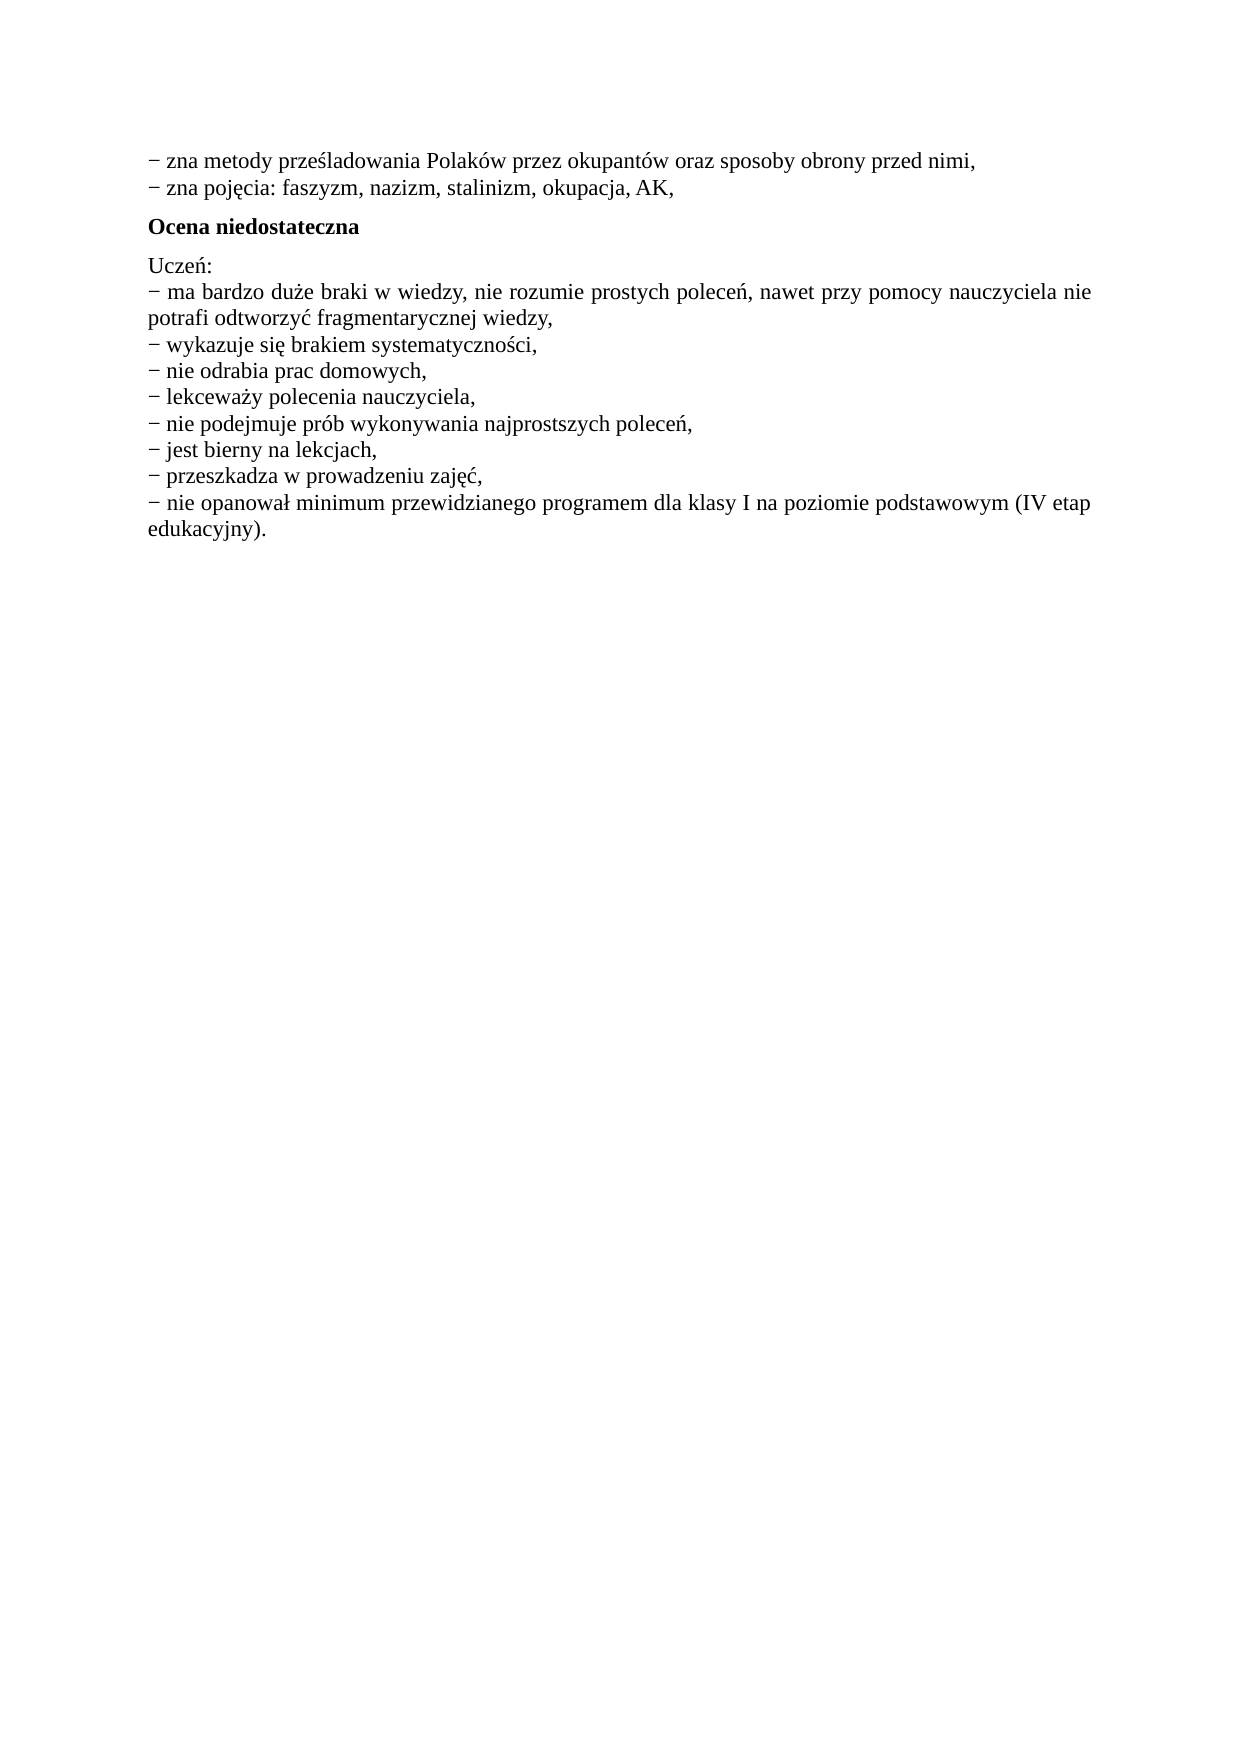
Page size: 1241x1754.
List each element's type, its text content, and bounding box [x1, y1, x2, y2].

text − zna pojęcia: faszyzm, nazizm, stalinizm, okupacja, AK, [148, 174, 1093, 200]
text − zna metody prześladowania Polaków przez okupantów oraz sposoby obrony przed nimi, [148, 148, 1093, 174]
text − wykazuje się brakiem systematyczności, [148, 331, 1093, 357]
text Uczeń: [148, 252, 1093, 278]
text − lekceważy polecenia nauczyciela, [148, 383, 1093, 410]
text − przeszkadza w prowadzeniu zajęć, [148, 462, 1093, 489]
text − ma bardzo duże braki w wiedzy, nie rozumie prostych poleceń, nawet przy pomocy nauczyciela nie potrafi odtworzyć fragmentarycznej wiedzy, [148, 278, 1093, 331]
text − jest bierny na lekcjach, [148, 436, 1093, 462]
text − nie odrabia prac domowych, [148, 357, 1093, 383]
text Ocena niedostateczna [148, 213, 1093, 239]
text − nie podejmuje prób wykonywania najprostszych poleceń, [148, 410, 1093, 436]
text − nie opanował minimum przewidzianego programem dla klasy I na poziomie podstawowym (IV etap edukacyjny). [148, 489, 1093, 542]
